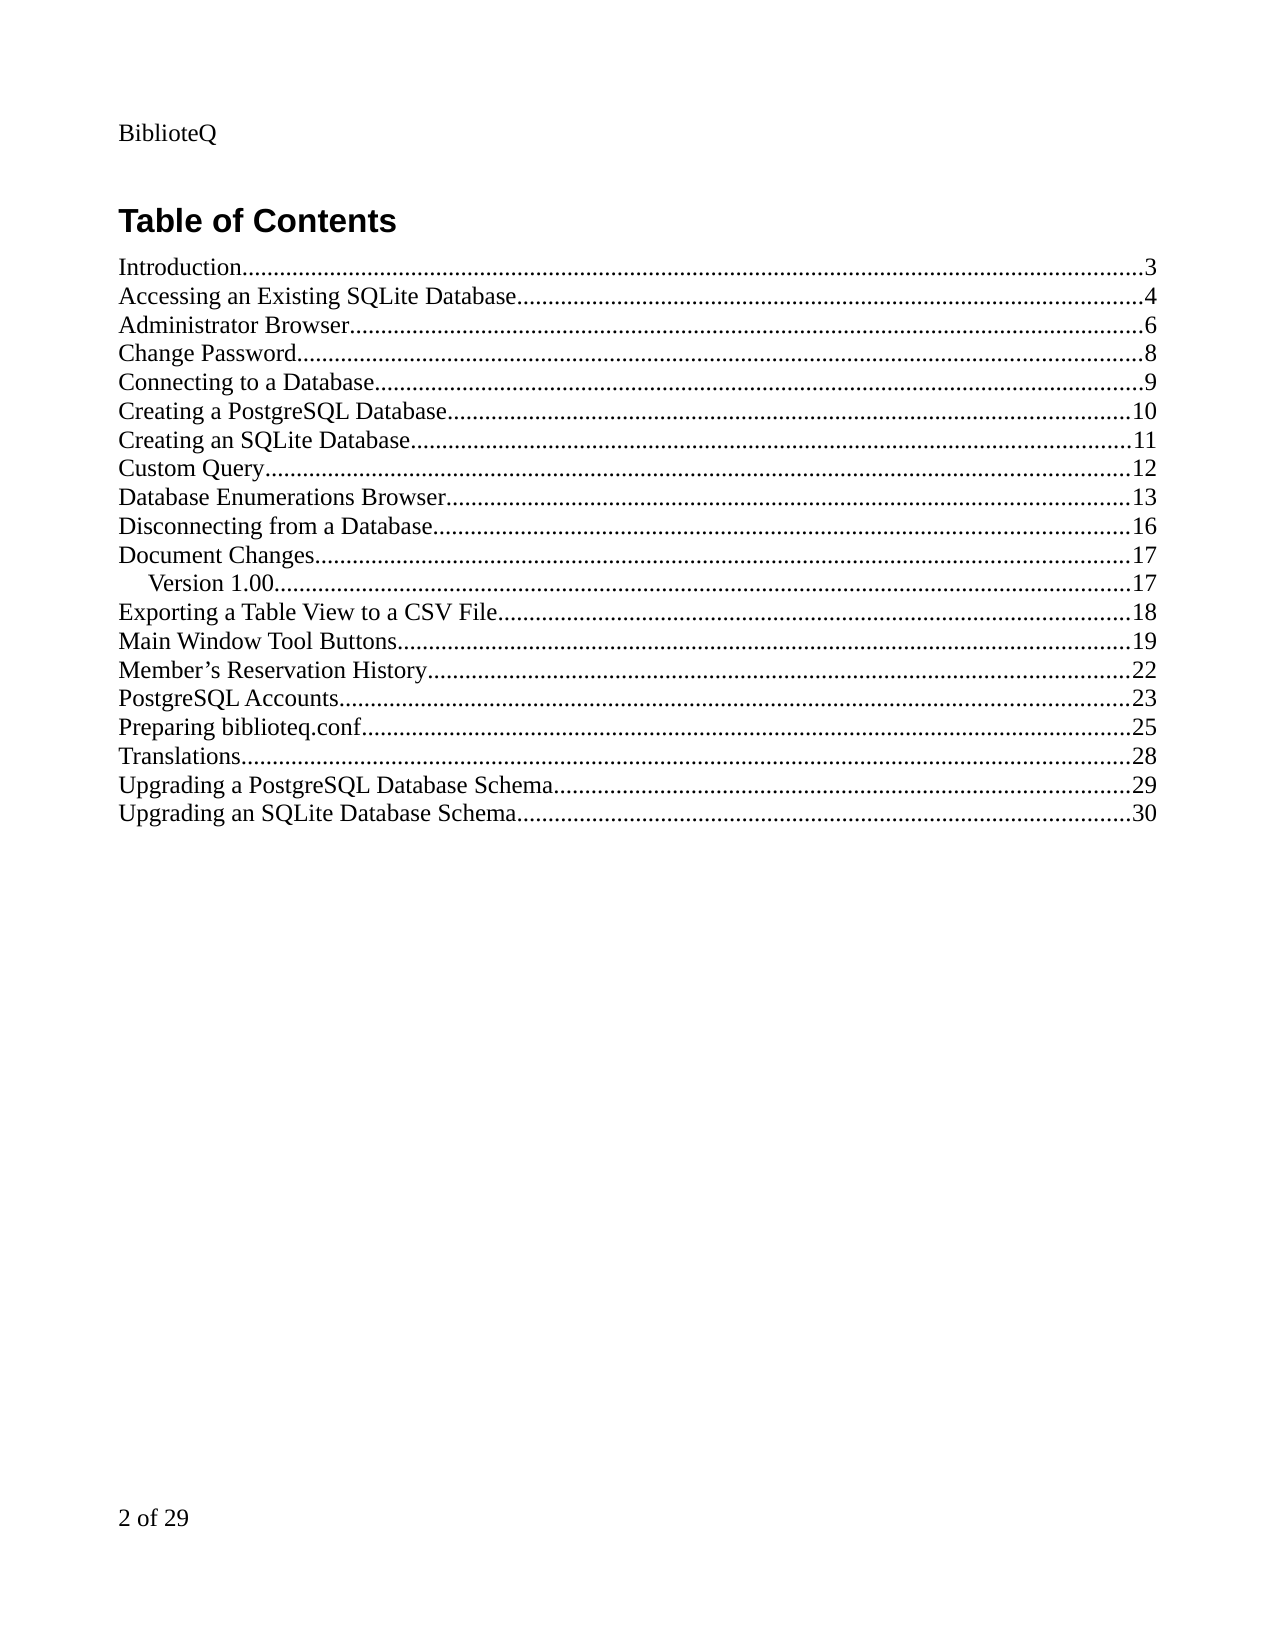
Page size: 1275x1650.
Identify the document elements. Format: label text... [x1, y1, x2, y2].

text PostgreSQL Accounts 23 [118, 683, 1157, 712]
text Creating a PostgreSQL Database 10 [118, 396, 1157, 425]
text Custom Query 12 [118, 453, 1157, 482]
text Database Enumerations Browser 13 [118, 482, 1157, 511]
text Creating an SQLite Database 11 [118, 425, 1157, 453]
text Change Password 8 [118, 338, 1157, 367]
text Member’s Reservation History 22 [118, 655, 1157, 683]
text Main Window Tool Buttons 19 [118, 626, 1157, 655]
text Connecting to a Database 9 [118, 367, 1157, 396]
text Disconnecting from a Database 16 [118, 511, 1157, 540]
text Version 1.00 17 [148, 568, 1157, 597]
text Accessing an Existing SQLite Database 4 [118, 281, 1157, 310]
text Translations 28 [118, 741, 1157, 770]
subtitle Table of Contents [118, 201, 1157, 240]
text Upgrading a PostgreSQL Database Schema 29 [118, 770, 1157, 798]
text Exporting a Table View to a CSV File 18 [118, 597, 1157, 626]
text Administrator Browser 6 [118, 310, 1157, 338]
text Document Changes 17 [118, 540, 1157, 568]
text Introduction 3 [118, 252, 1157, 281]
text Preparing biblioteq.conf 25 [118, 712, 1157, 741]
text Upgrading an SQLite Database Schema 30 [118, 798, 1157, 827]
